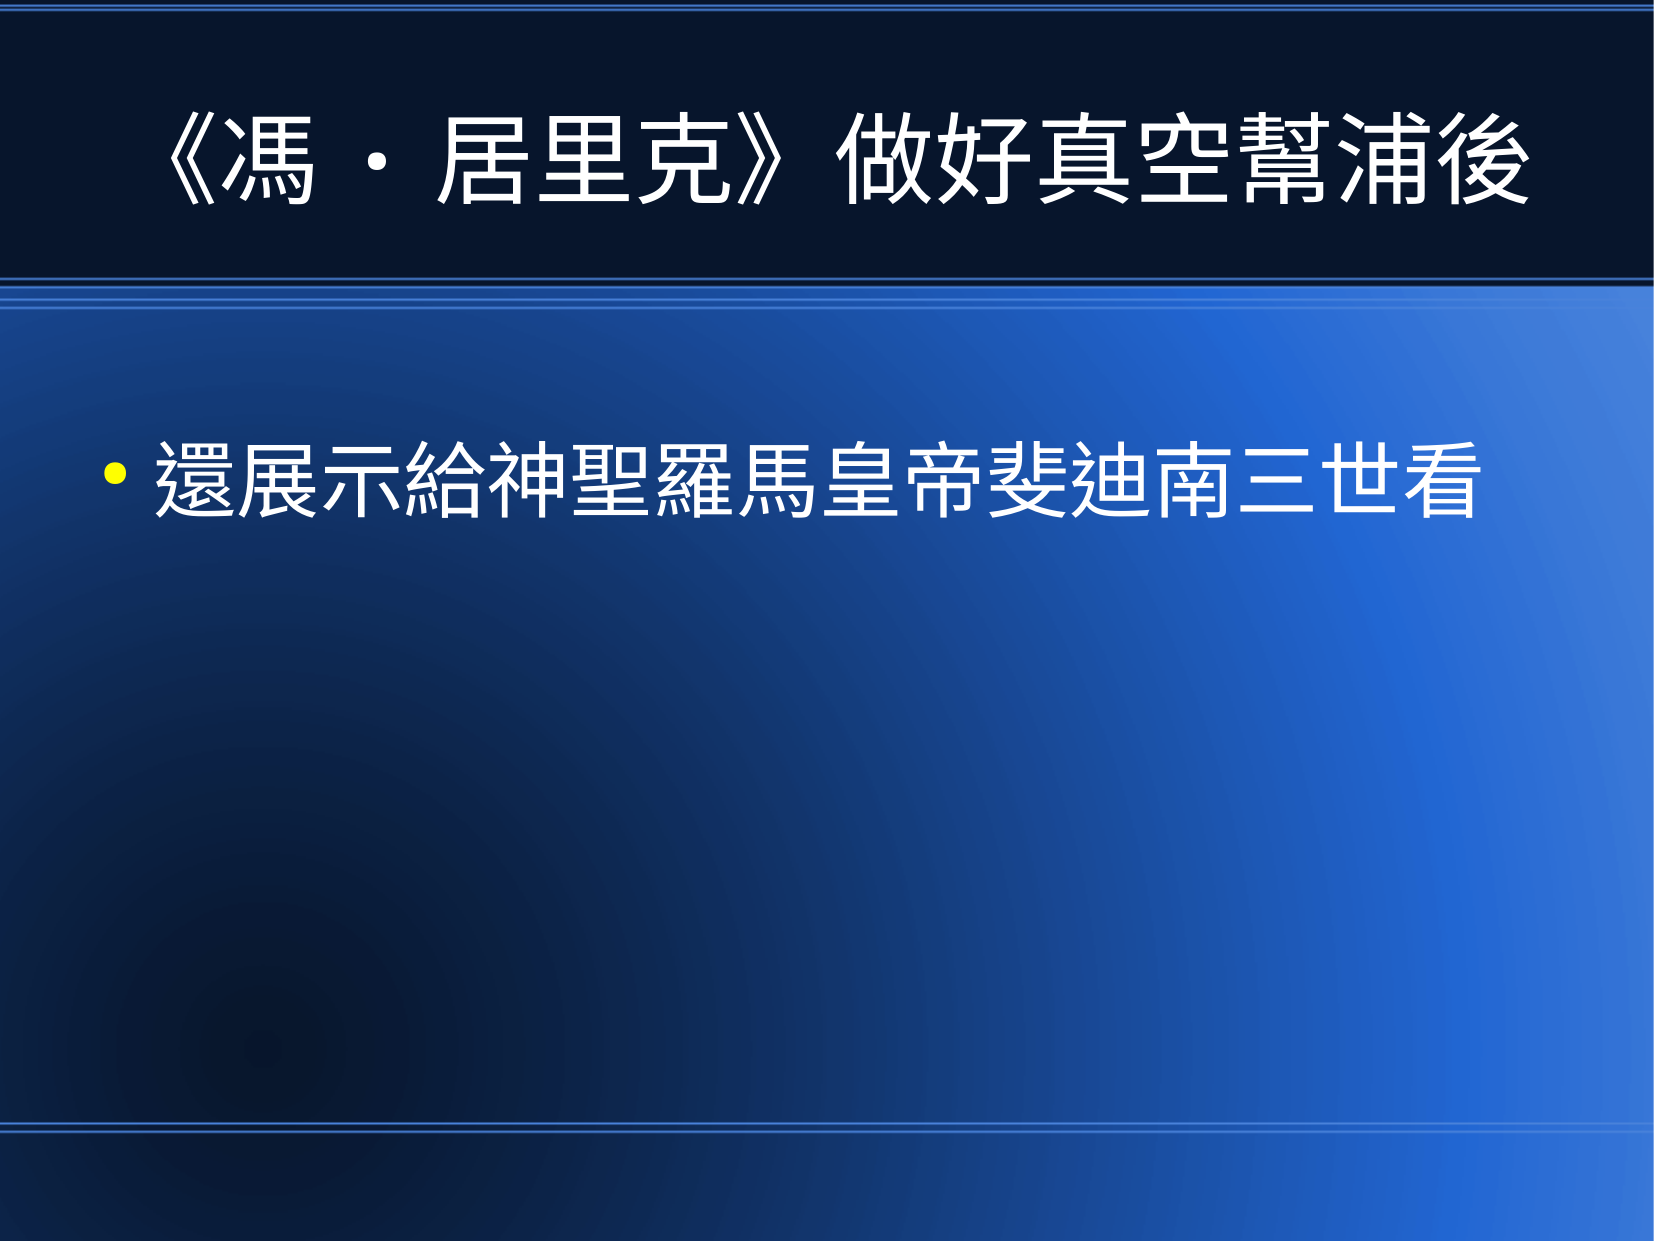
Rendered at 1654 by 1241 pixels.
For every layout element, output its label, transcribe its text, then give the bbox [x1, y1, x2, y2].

title 《馮·居里克》做好真空幫浦後 [82, 49, 1571, 257]
picture [0, 0, 1654, 1241]
list 還展示給神聖羅馬皇帝斐迪南三世看 [82, 355, 1571, 1241]
